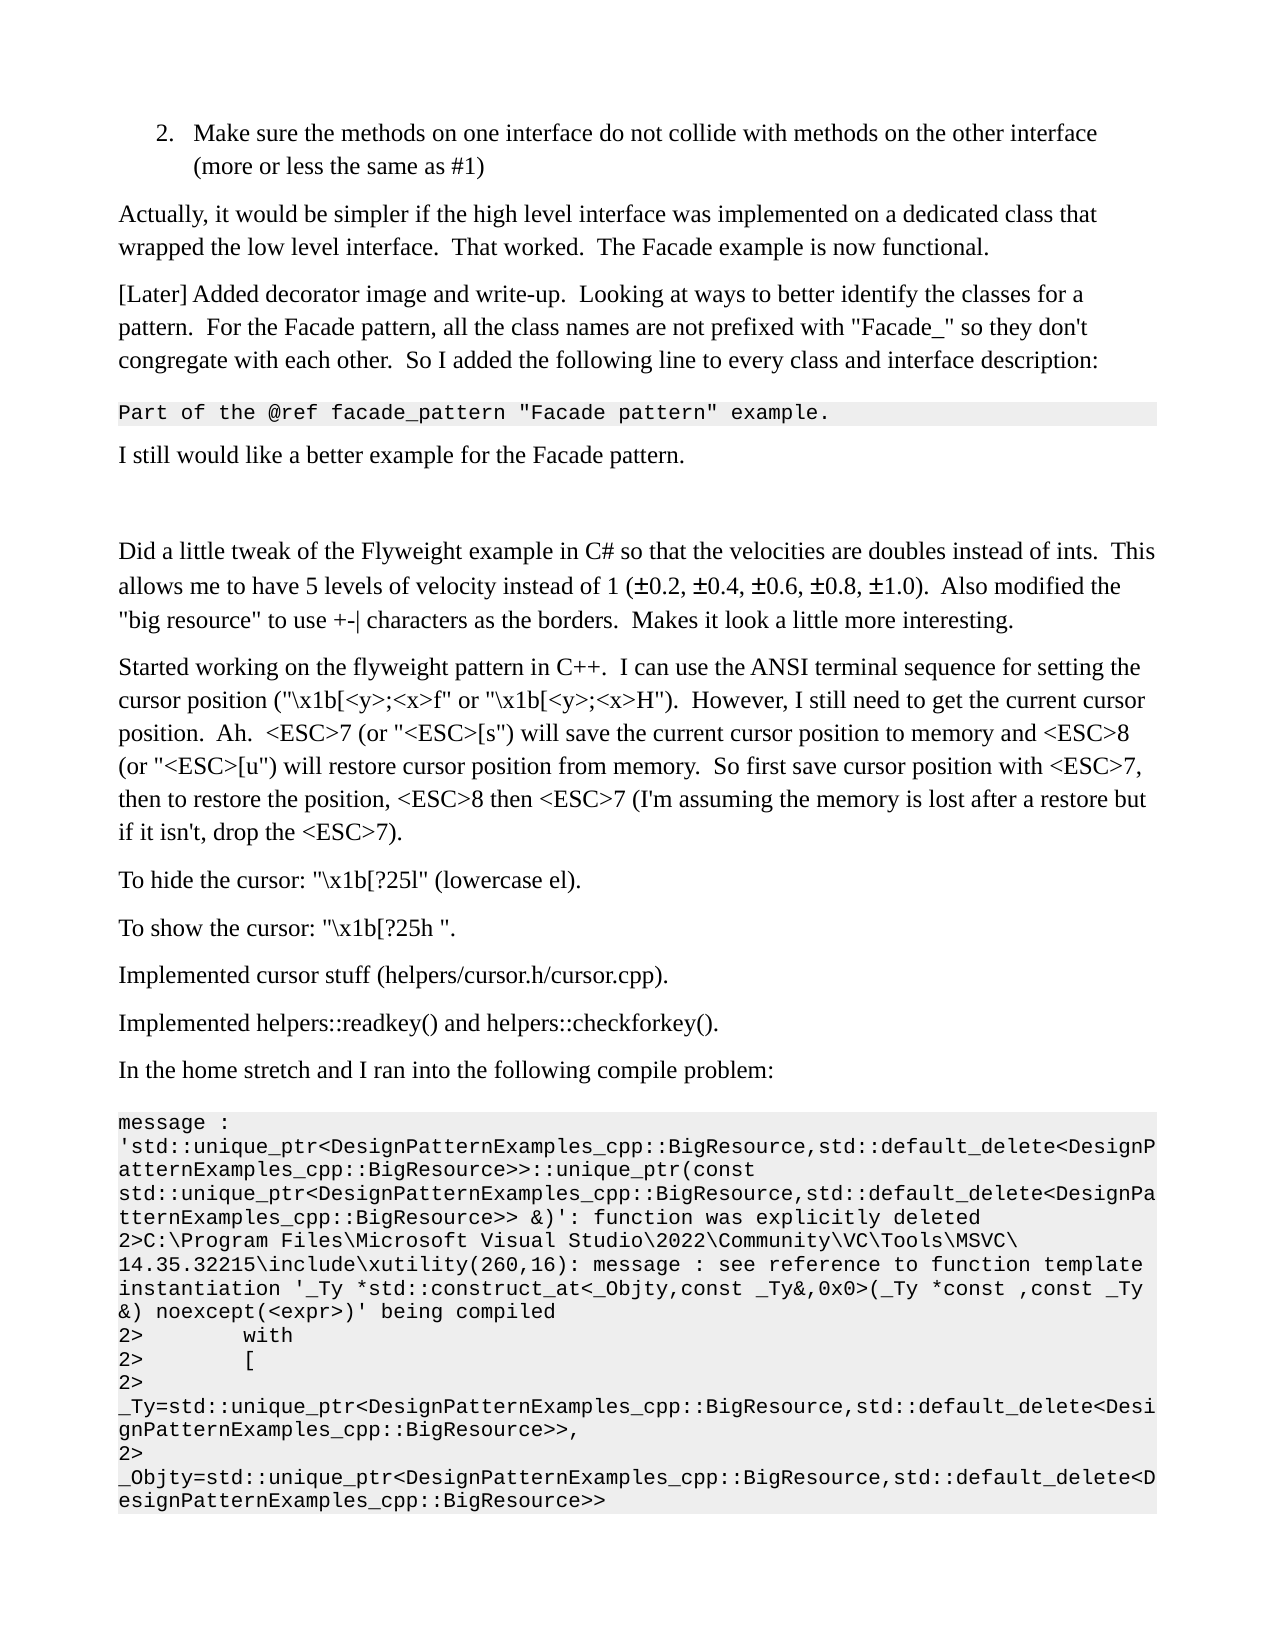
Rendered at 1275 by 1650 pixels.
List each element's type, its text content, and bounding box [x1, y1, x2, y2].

text Did a little tweak of the Flyweight example in C# so that the velocities are doubles instead of ints. This allows me to have 5 levels of velocity instead of 1 (±0.2, ±0.4, ±0.6, ±0.8, ±1.0). Also modified the "big resource" to use +-| characters as the borders. Makes it look a little more interesting. [118, 536, 1157, 633]
text To show the cursor: "\x1b[?25h ". [118, 913, 1157, 941]
text message : 'std::unique_ptr<DesignPatternExamples_cpp::BigResource,std::default_delete<DesignPatternExamples_cpp::BigResource>>::unique_ptr(const std::unique_ptr<DesignPatternExamples_cpp::BigResource,std::default_delete<DesignPatternExamples_cpp::BigResource>> &)': function was explicitly deleted [118, 1112, 1157, 1230]
text Actually, it would be simpler if the high level interface was implemented on a dedicated class that wrapped the low level interface. That worked. The Facade example is now functional. [118, 199, 1157, 261]
text 2>C:\Program Files\Microsoft Visual Studio\2022\Community\VC\Tools\MSVC\14.35.32215\include\xutility(260,16): message : see reference to function template instantiation '_Ty *std::construct_at<_Objty,const _Ty&,0x0>(_Ty *const ,const _Ty &) noexcept(<expr>)' being compiled [118, 1230, 1157, 1325]
text 2> _Ty=std::unique_ptr<DesignPatternExamples_cpp::BigResource,std::default_delete<DesignPatternExamples_cpp::BigResource>>, [118, 1372, 1157, 1443]
text Implemented cursor stuff (helpers/cursor.h/cursor.cpp). [118, 960, 1157, 989]
text I still would like a better example for the Facade pattern. [118, 441, 1157, 469]
text In the home stretch and I ran into the following compile problem: [118, 1056, 1157, 1084]
text 2> _Objty=std::unique_ptr<DesignPatternExamples_cpp::BigResource,std::default_delete<DesignPatternExamples_cpp::BigResource>> [118, 1443, 1157, 1514]
text Started working on the flyweight pattern in C++. I can use the ANSI terminal sequence for setting the cursor position ("\x1b[<y>;<x>f" or "\x1b[<y>;<x>H"). However, I still need to get the current cursor position. Ah. <ESC>7 (or "<ESC>[s") will save the current cursor position to memory and <ESC>8 (or "<ESC>[u") will restore cursor position from memory. So first save cursor position with <ESC>7, then to restore the position, <ESC>8 then <ESC>7 (I'm assuming the memory is lost after a restore but if it isn't, drop the <ESC>7). [118, 652, 1157, 846]
text 2> [ [118, 1348, 1157, 1372]
text To hide the cursor: "\x1b[?25l" (lowercase el). [118, 865, 1157, 894]
text [Later] Added decorator image and write-up. Looking at ways to better identify the classes for a pattern. For the Facade pattern, all the class names are not prefixed with "Facade_" so they don't congregate with each other. So I added the following line to every class and interface description: [118, 279, 1157, 374]
text Implemented helpers::readkey() and helpers::checkforkey(). [118, 1008, 1157, 1037]
list Make sure the methods on one interface do not collide with methods on the other interface (more or less the same as #1) [156, 118, 1157, 180]
text 2> with [118, 1325, 1157, 1348]
text Part of the @ref facade_pattern "Facade pattern" example. [118, 402, 1157, 426]
